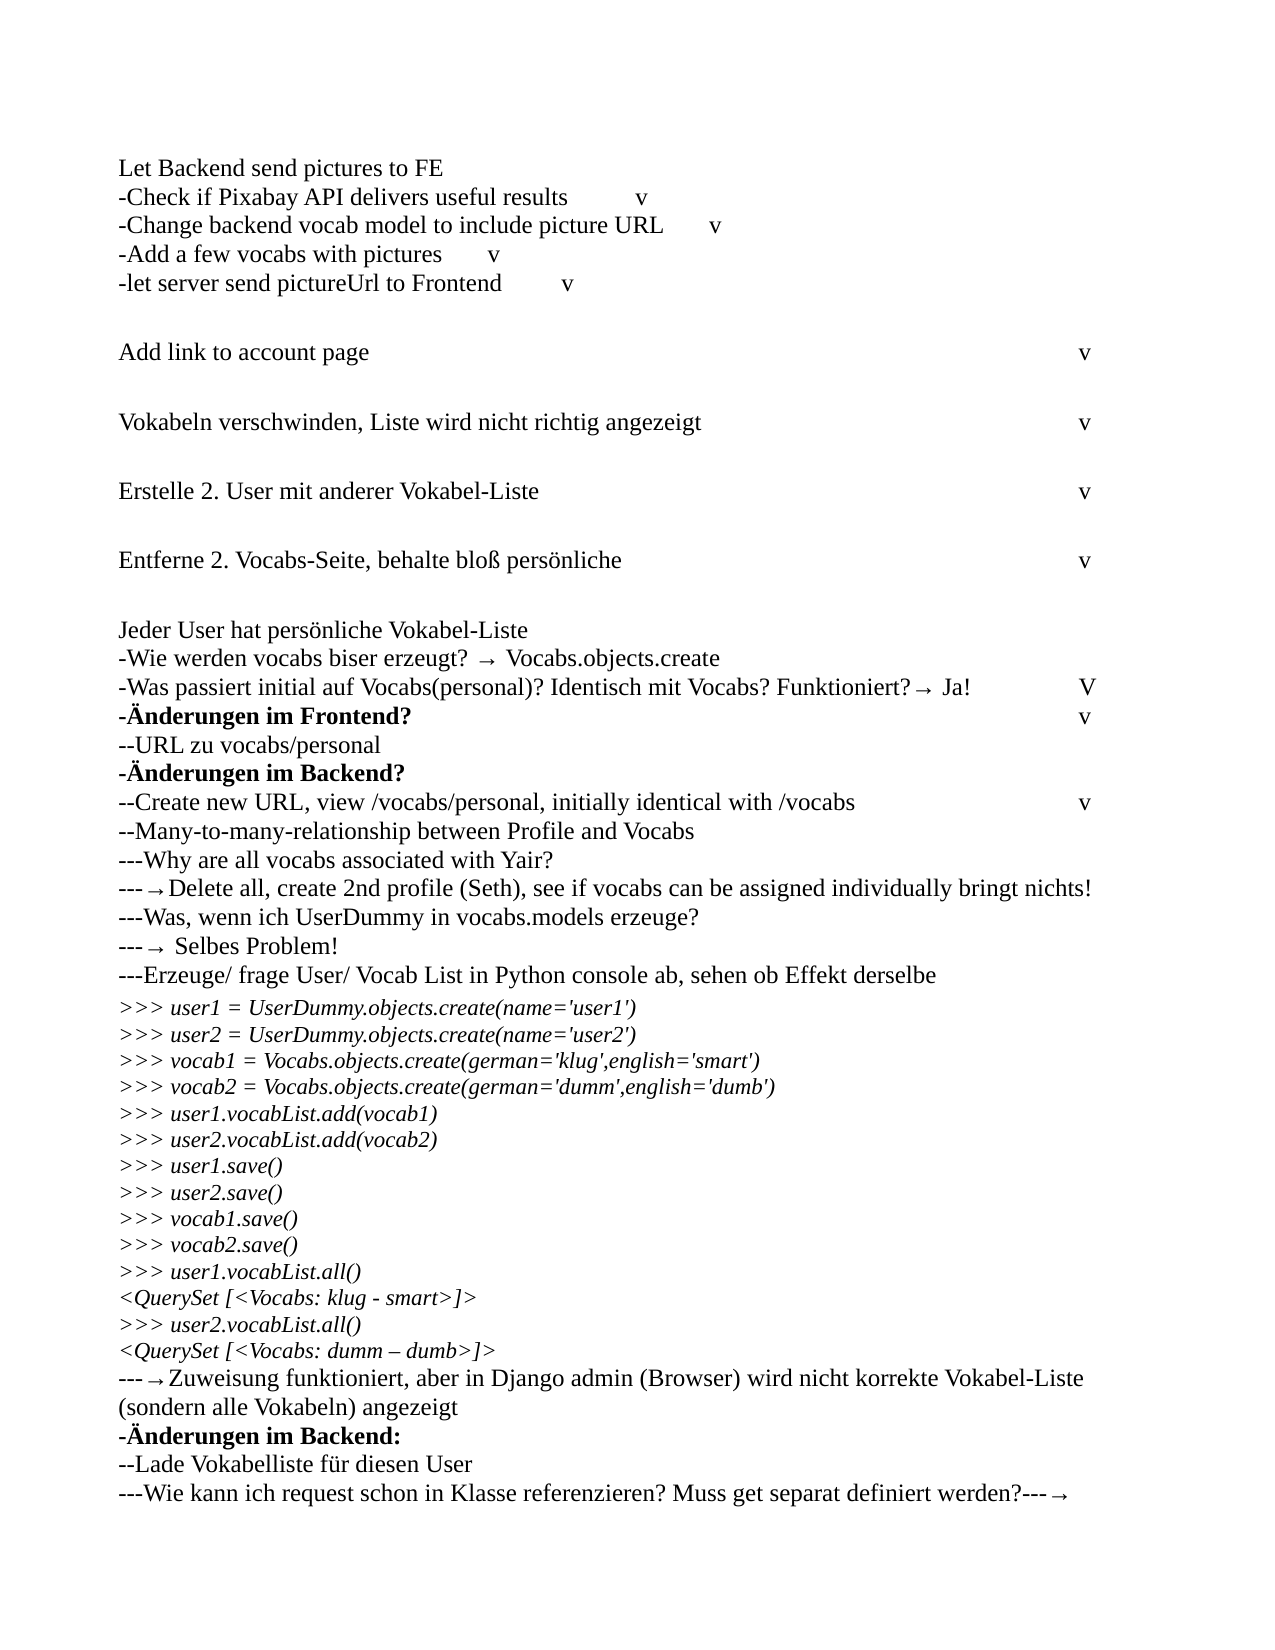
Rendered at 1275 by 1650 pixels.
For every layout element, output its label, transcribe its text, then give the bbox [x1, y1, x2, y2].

text Erstelle 2. User mit anderer Vokabel-Liste v [118, 476, 1157, 505]
text >>> vocab1 = Vocabs.objects.create(german='klug',english='smart') [118, 1047, 1157, 1073]
text Entferne 2. Vocabs-Seite, behalte bloß persönliche v [118, 545, 1157, 574]
text >>> user1 = UserDummy.objects.create(name='user1') [118, 994, 1157, 1021]
text Vokabeln verschwinden, Liste wird nicht richtig angezeigt v [118, 407, 1157, 435]
text >>> user2 = UserDummy.objects.create(name='user2') [118, 1021, 1157, 1047]
text >>> user2.vocabList.all() [118, 1311, 1157, 1337]
text <QuerySet [<Vocabs: klug - smart>]> [118, 1284, 1157, 1311]
text <QuerySet [<Vocabs: dumm – dumb>]> [118, 1337, 1157, 1363]
text >>> user2.save() [118, 1179, 1157, 1205]
text >>> vocab1.save() [118, 1205, 1157, 1232]
text Let Backend send pictures to FE -Check if Pixabay API delivers useful results v -Change backend vocab model to include picture URL v -Add a few vocabs with pictures v -let server send pictureUrl to Frontend v [118, 153, 1157, 297]
text >>> user2.vocabList.add(vocab2) [118, 1126, 1157, 1152]
text >>> vocab2 = Vocabs.objects.create(german='dumm',english='dumb') [118, 1073, 1157, 1100]
text >>> vocab2.save() [118, 1232, 1157, 1258]
text Jeder User hat persönliche Vokabel-Liste -Wie werden vocabs biser erzeugt? → Vocabs.objects.create -Was passiert initial auf Vocabs(personal)? Identisch mit Vocabs? Funktioniert?→ Ja! V -Änderungen im Frontend? v --URL zu vocabs/personal -Änderungen im Backend? --Create new URL, view /vocabs/personal, initially identical with /vocabs v --Many-to-many-relationship between Profile and Vocabs ---Why are all vocabs associated with Yair? ---→Delete all, create 2nd profile (Seth), see if vocabs can be assigned individually bringt nichts! ---Was, wenn ich UserDummy in vocabs.models erzeuge? ---→ Selbes Problem! ---Erzeuge/ frage User/ Vocab List in Python console ab, sehen ob Effekt derselbe [118, 615, 1157, 988]
text >>> user1.vocabList.add(vocab1) [118, 1100, 1157, 1126]
text >>> user1.save() [118, 1152, 1157, 1179]
text Add link to account page v [118, 337, 1157, 366]
text >>> user1.vocabList.all() [118, 1258, 1157, 1284]
text ---→Zuweisung funktioniert, aber in Django admin (Browser) wird nicht korrekte Vokabel-Liste (sondern alle Vokabeln) angezeigt -Änderungen im Backend: --Lade Vokabelliste für diesen User ---Wie kann ich request schon in Klasse referenzieren? Muss get separat definiert werden?---→ [118, 1363, 1157, 1507]
